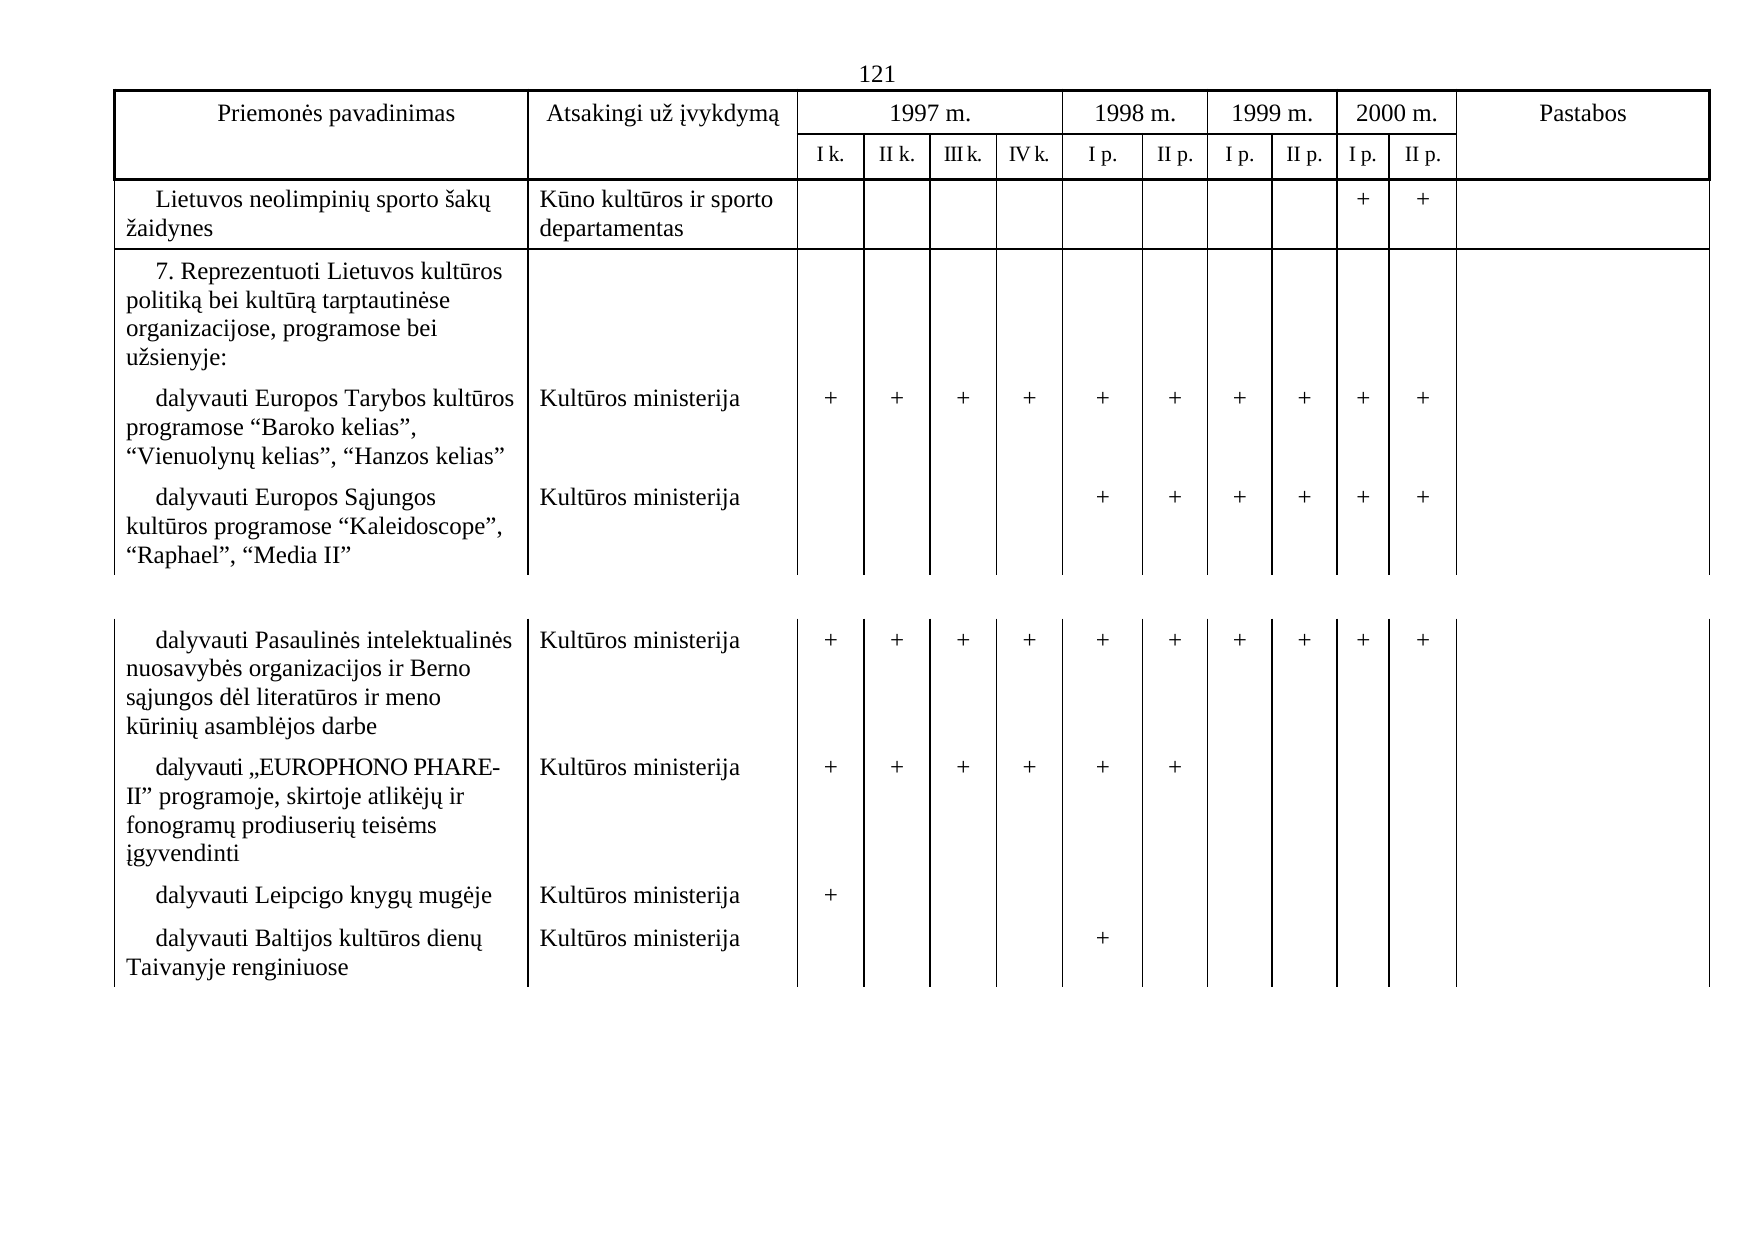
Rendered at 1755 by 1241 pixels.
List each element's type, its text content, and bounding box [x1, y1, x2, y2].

table_cell [1457, 133, 1708, 178]
table_cell [1338, 250, 1388, 377]
table_cell dalyvauti Pasaulinės intelektualinės nuosavybės organizacijos ir Berno sąjungos dėl literatūros ir meno kūrinių asamblėjos darbe [115, 619, 527, 746]
table_cell + [931, 619, 996, 746]
table_cell dalyvauti Europos Tarybos kultūros programose “Baroko kelias”, “Vienuolynų kelias”, “Hanzos kelias” [115, 377, 527, 476]
table_cell [1389, 575, 1456, 618]
table_cell [1457, 476, 1709, 575]
table_cell + [1208, 377, 1271, 476]
table_cell [865, 874, 929, 917]
table_cell + [931, 377, 996, 476]
table_cell [529, 250, 797, 377]
table_cell [997, 181, 1062, 248]
table_cell II p. [1390, 135, 1456, 178]
table_cell + [798, 746, 863, 873]
table_cell [865, 250, 929, 377]
table_cell + [865, 377, 929, 476]
table_cell [1338, 917, 1388, 987]
table_cell [1143, 181, 1207, 248]
table_header 1999 m. [1208, 92, 1336, 133]
table_cell + [1273, 619, 1336, 746]
table_cell + [1143, 619, 1207, 746]
table_cell [931, 181, 996, 248]
table_cell + [798, 377, 863, 476]
table_cell I k. [798, 135, 863, 178]
table_cell + [997, 746, 1062, 873]
table_cell + [1390, 476, 1456, 575]
table_cell [1208, 250, 1271, 377]
table_cell dalyvauti Europos Sąjungos kultūros programose “Kaleidoscope”, “Raphael”, “Media II” [115, 476, 527, 575]
table_cell [115, 575, 528, 618]
table_header 1997 m. [798, 92, 1062, 133]
table_cell [1390, 917, 1456, 987]
table_cell [931, 917, 996, 987]
table_cell [1143, 575, 1207, 618]
table_cell II p. [1143, 135, 1207, 178]
table_cell + [1208, 476, 1271, 575]
table_cell [1338, 874, 1388, 917]
table_cell [1457, 746, 1709, 873]
table_cell + [1338, 476, 1388, 575]
table_cell [865, 917, 929, 987]
table_cell [997, 874, 1062, 917]
table_cell [864, 575, 930, 618]
table_cell dalyvauti Leipcigo knygų mugėje [115, 874, 527, 917]
table_cell IV k. [997, 135, 1062, 178]
table_header 2000 m. [1338, 92, 1456, 133]
table_cell II k. [865, 135, 929, 178]
table_header Priemonės pavadinimas [116, 92, 527, 133]
table_cell dalyvauti „EUROPHONO PHARE-II” programoje, skirtoje atlikėjų ir fonogramų prodiuserių teisėms įgyvendinti [115, 746, 527, 873]
table_cell + [1390, 619, 1456, 746]
table_cell II p. [1273, 135, 1336, 178]
table_cell [528, 575, 797, 618]
table_cell [931, 874, 996, 917]
table_cell I p. [1338, 135, 1388, 178]
table_cell [1457, 619, 1709, 746]
table_cell [1208, 874, 1271, 917]
table_cell [1457, 250, 1709, 377]
table_cell + [1390, 377, 1456, 476]
table_cell dalyvauti Baltijos kultūros dienų Taivanyje renginiuose [115, 917, 527, 987]
table_cell [1390, 746, 1456, 873]
table_cell + [1338, 619, 1388, 746]
table_cell + [1338, 181, 1388, 248]
table_header Atsakingi už įvykdymą [529, 92, 797, 133]
table_cell Kultūros ministerija [529, 377, 797, 476]
table_cell [997, 250, 1062, 377]
table_cell [1208, 181, 1271, 248]
table_cell [798, 250, 863, 377]
table_cell [797, 575, 864, 618]
table_cell 7. Reprezentuoti Lietuvos kultūros politiką bei kultūrą tarptautinėse organizacijose, programose bei užsienyje: [115, 250, 527, 377]
table_cell [1143, 917, 1207, 987]
table_cell + [1063, 377, 1142, 476]
table_cell [1208, 746, 1271, 873]
table_cell + [931, 746, 996, 873]
table_cell [931, 476, 996, 575]
table_cell [1273, 917, 1336, 987]
table_cell [1272, 575, 1337, 618]
table_cell I p. [1063, 135, 1142, 178]
table_cell [1457, 181, 1709, 248]
table_cell [116, 133, 527, 178]
table_cell [1457, 917, 1709, 987]
table_cell [1457, 874, 1709, 917]
table_cell [1273, 181, 1336, 248]
table_cell + [1063, 619, 1142, 746]
table_cell + [1273, 377, 1336, 476]
table_cell [865, 181, 929, 248]
table_cell [1273, 874, 1336, 917]
table_cell Kultūros ministerija [529, 874, 797, 917]
table_cell Kūno kultūros ir sporto departamentas [529, 181, 797, 248]
table_cell [997, 917, 1062, 987]
table_header 1998 m. [1063, 92, 1207, 133]
table_cell [1338, 746, 1388, 873]
table_cell + [1338, 377, 1388, 476]
table_cell [1457, 377, 1709, 476]
table_cell I p. [1208, 135, 1271, 178]
table_cell [996, 575, 1063, 618]
table_header Pastabos [1457, 92, 1708, 133]
table_cell [1456, 575, 1709, 618]
table_cell [1143, 250, 1207, 377]
table_cell Kultūros ministerija [529, 917, 797, 987]
table_cell + [1390, 181, 1456, 248]
table_cell [798, 181, 863, 248]
table_cell + [1208, 619, 1271, 746]
table_cell + [1143, 476, 1207, 575]
table_cell [930, 575, 996, 618]
table_cell + [1143, 377, 1207, 476]
table_cell [1273, 746, 1336, 873]
table_cell + [1063, 476, 1142, 575]
table_cell [1273, 250, 1336, 377]
table_cell Lietuvos neolimpinių sporto šakų žaidynes [115, 181, 527, 248]
table_cell [529, 133, 797, 178]
table_cell Kultūros ministerija [529, 476, 797, 575]
table_cell [1390, 250, 1456, 377]
table_cell + [798, 619, 863, 746]
table_cell + [1063, 746, 1142, 873]
table_cell + [1143, 746, 1207, 873]
table_cell [865, 476, 929, 575]
table_cell III k. [931, 135, 996, 178]
table_cell [1390, 874, 1456, 917]
table_cell Kultūros ministerija [529, 746, 797, 873]
table_cell + [997, 377, 1062, 476]
table_cell [1063, 575, 1143, 618]
table_cell + [1063, 917, 1142, 987]
table_cell [931, 250, 996, 377]
table_cell + [1273, 476, 1336, 575]
table_cell [1207, 575, 1272, 618]
table_cell [1063, 250, 1142, 377]
table_cell [798, 476, 863, 575]
table_cell + [865, 619, 929, 746]
table_cell + [997, 619, 1062, 746]
table_cell [1063, 181, 1142, 248]
table_cell + [865, 746, 929, 873]
table_cell [798, 917, 863, 987]
table_cell Kultūros ministerija [529, 619, 797, 746]
table_cell [1337, 575, 1389, 618]
table_cell [1063, 874, 1142, 917]
table_cell [1208, 917, 1271, 987]
table_cell + [798, 874, 863, 917]
table_cell [997, 476, 1062, 575]
table_cell [1143, 874, 1207, 917]
